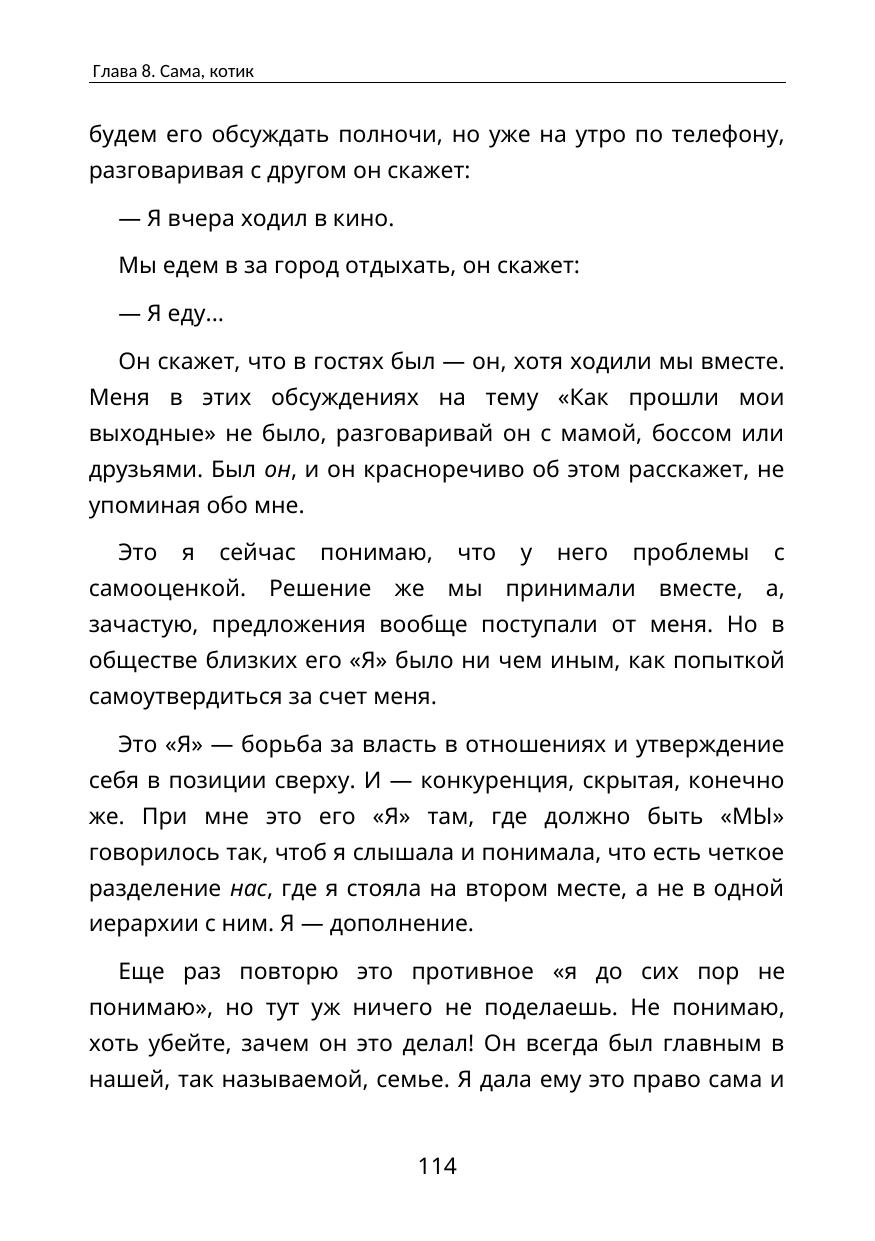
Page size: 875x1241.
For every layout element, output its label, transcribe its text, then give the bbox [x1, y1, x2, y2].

text Он скажет, что в гостях был — он, хотя ходили мы вместе. Меня в этих обсуждениях на тему «Как прошли мои выходные» не было, разговаривай он с мамой, боссом или друзьями. Был он, и он красноречиво об этом расскажет, не упоминая обо мне. [88, 345, 786, 520]
text — Я еду... [88, 297, 786, 328]
text Мы едем в за город отдыхать, он скажет: [88, 249, 786, 281]
text Еще раз повторю это противное «я до сих пор не понимаю», но тут уж ничего не поделаешь. Не понимаю, хоть убейте, зачем он это делал! Он всегда был главным в нашей, так называемой, семье. Я дала ему это право сама и [88, 955, 786, 1094]
text Это я сейчас понимаю, что у него проблемы с самооценкой. Решение же мы принимали вместе, а, зачастую, предложения вообще поступали от меня. Но в обществе близких его «Я» было ни чем иным, как попыткой самоутвердиться за счет меня. [88, 536, 786, 711]
text — Я вчера ходил в кино. [88, 202, 786, 233]
text Это «Я» — борьба за власть в отношениях и утверждение себя в позиции сверху. И — конкуренция, скрытая, конечно же. При мне это его «Я» там, где должно быть «МЫ» говорилось так, чтоб я слышала и понимала, что есть четкое разделение нас, где я стояла на втором месте, а не в одной иерархии с ним. Я — дополнение. [88, 728, 786, 939]
text будем его обсуждать полночи, но уже на утро по телефону, разговаривая с другом он скажет: [88, 118, 786, 185]
